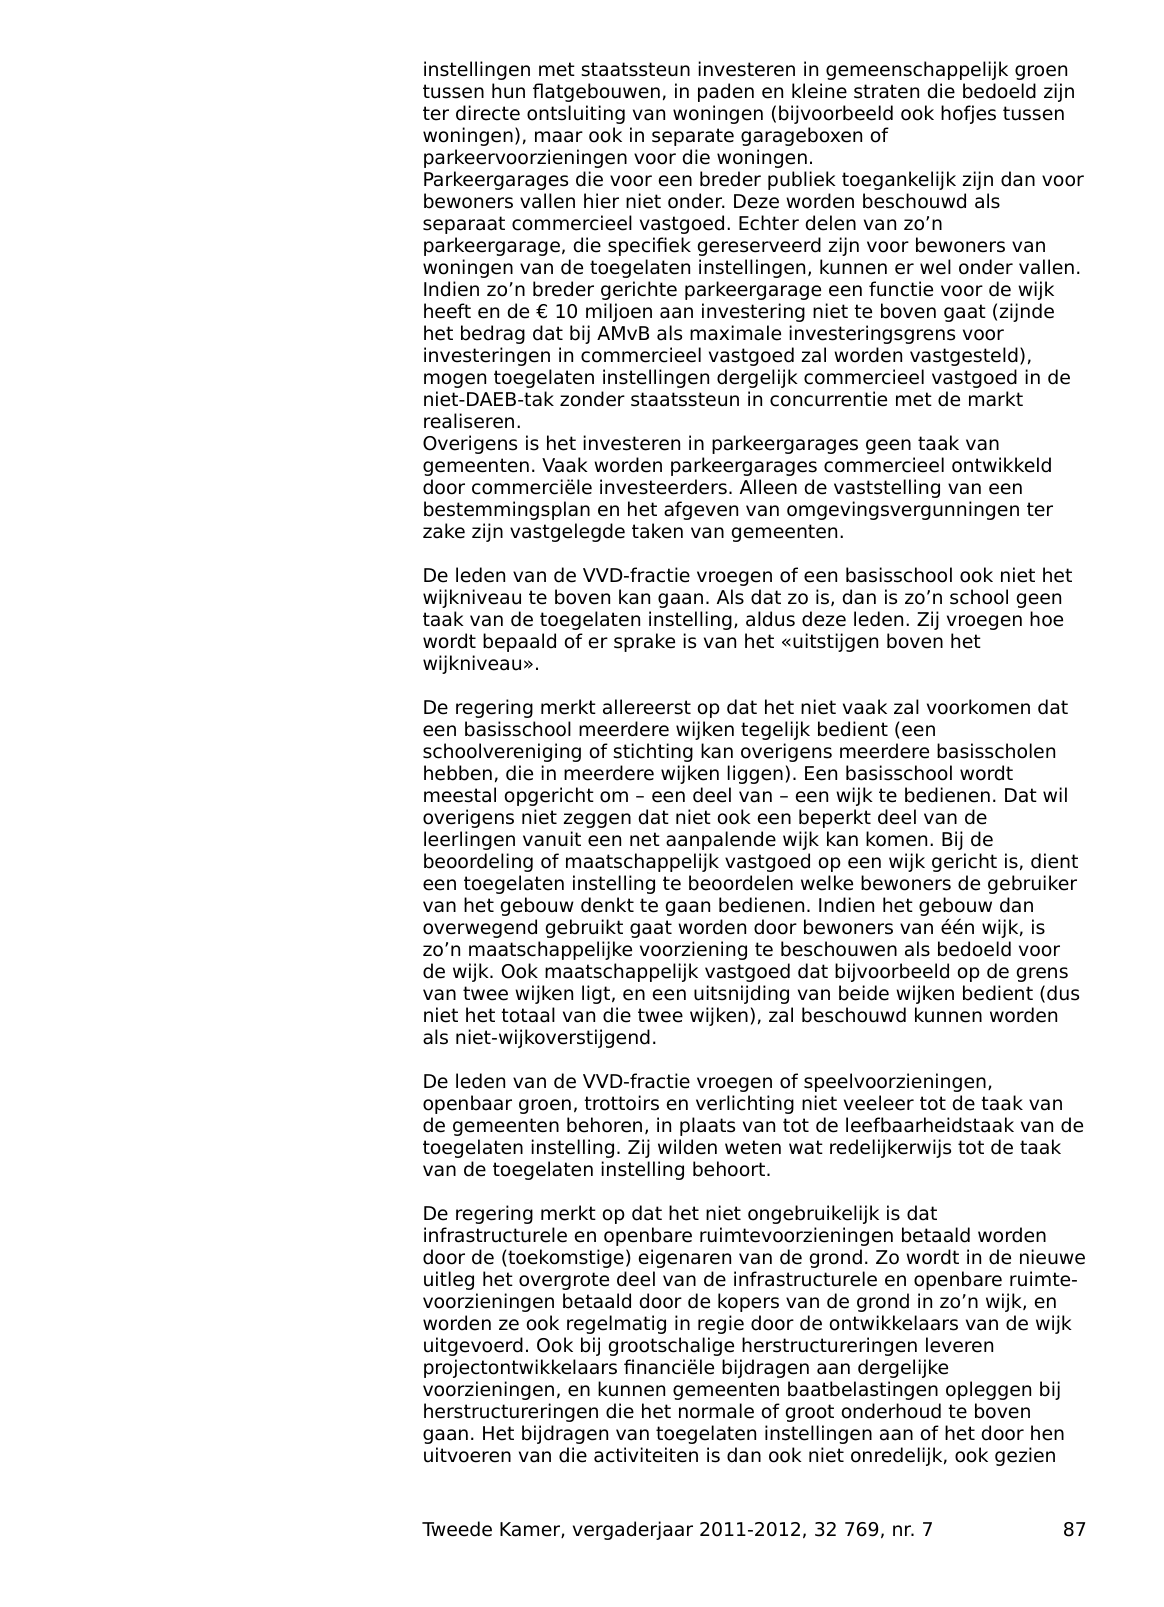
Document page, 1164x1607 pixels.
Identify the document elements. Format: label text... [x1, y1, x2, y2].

text De regering merkt op dat het niet ongebruikelijk is dat infrastructurele en openbare ruimtevoorzieningen betaald worden door de (toekomstige) eigenaren van de grond. Zo wordt in de nieuwe uitleg het overgrote deel van de infrastructurele en openbare ruimte-voorzieningen betaald door de kopers van de grond in zo’n wijk, en worden ze ook regelmatig in regie door de ontwikkelaars van de wijk uitgevoerd. Ook bij grootschalige herstructureringen leveren projectontwikkelaars financiële bijdragen aan dergelijke voorzieningen, en kunnen gemeenten baatbelastingen opleggen bij herstructureringen die het normale of groot onderhoud te boven gaan. Het bijdragen van toegelaten instellingen aan of het door hen uitvoeren van die activiteiten is dan ook niet onredelijk, ook gezien [422, 1203, 1087, 1467]
text instellingen met staatssteun investeren in gemeenschappelijk groen tussen hun flatgebouwen, in paden en kleine straten die bedoeld zijn ter directe ontsluiting van woningen (bijvoorbeeld ook hofjes tussen woningen), maar ook in separate garageboxen of parkeervoorzieningen voor die woningen. [422, 59, 1087, 169]
text De leden van de VVD-fractie vroegen of een basisschool ook niet het wijkniveau te boven kan gaan. Als dat zo is, dan is zo’n school geen taak van de toegelaten instelling, aldus deze leden. Zij vroegen hoe wordt bepaald of er sprake is van het «uitstijgen boven het wijkniveau». [422, 565, 1087, 675]
text Overigens is het investeren in parkeergarages geen taak van gemeenten. Vaak worden parkeergarages commercieel ontwikkeld door commerciële investeerders. Alleen de vaststelling van een bestemmingsplan en het afgeven van omgevingsvergunningen ter zake zijn vastgelegde taken van gemeenten. [422, 433, 1087, 543]
text De regering merkt allereerst op dat het niet vaak zal voorkomen dat een basisschool meerdere wijken tegelijk bedient (een schoolvereniging of stichting kan overigens meerdere basisscholen hebben, die in meerdere wijken liggen). Een basisschool wordt meestal opgericht om – een deel van – een wijk te bedienen. Dat wil overigens niet zeggen dat niet ook een beperkt deel van de leerlingen vanuit een net aanpalende wijk kan komen. Bij de beoordeling of maatschappelijk vastgoed op een wijk gericht is, dient een toegelaten instelling te beoordelen welke bewoners de gebruiker van het gebouw denkt te gaan bedienen. Indien het gebouw dan overwegend gebruikt gaat worden door bewoners van één wijk, is zo’n maatschappelijke voorziening te beschouwen als bedoeld voor de wijk. Ook maatschappelijk vastgoed dat bijvoorbeeld op de grens van twee wijken ligt, en een uitsnijding van beide wijken bedient (dus niet het totaal van die twee wijken), zal beschouwd kunnen worden als niet-wijkoverstijgend. [422, 697, 1087, 1048]
text Parkeergarages die voor een breder publiek toegankelijk zijn dan voor bewoners vallen hier niet onder. Deze worden beschouwd als separaat commercieel vastgoed. Echter delen van zo’n parkeergarage, die specifiek gereserveerd zijn voor bewoners van woningen van de toegelaten instellingen, kunnen er wel onder vallen. Indien zo’n breder gerichte parkeergarage een functie voor de wijk heeft en de € 10 miljoen aan investering niet te boven gaat (zijnde het bedrag dat bij AMvB als maximale investeringsgrens voor investeringen in commercieel vastgoed zal worden vastgesteld), mogen toegelaten instellingen dergelijk commercieel vastgoed in de niet-DAEB-tak zonder staatssteun in concurrentie met de markt realiseren. [422, 169, 1087, 433]
text De leden van de VVD-fractie vroegen of speelvoorzieningen, openbaar groen, trottoirs en verlichting niet veeleer tot de taak van de gemeenten behoren, in plaats van tot de leefbaarheidstaak van de toegelaten instelling. Zij wilden weten wat redelijkerwijs tot de taak van de toegelaten instelling behoort. [422, 1071, 1087, 1181]
